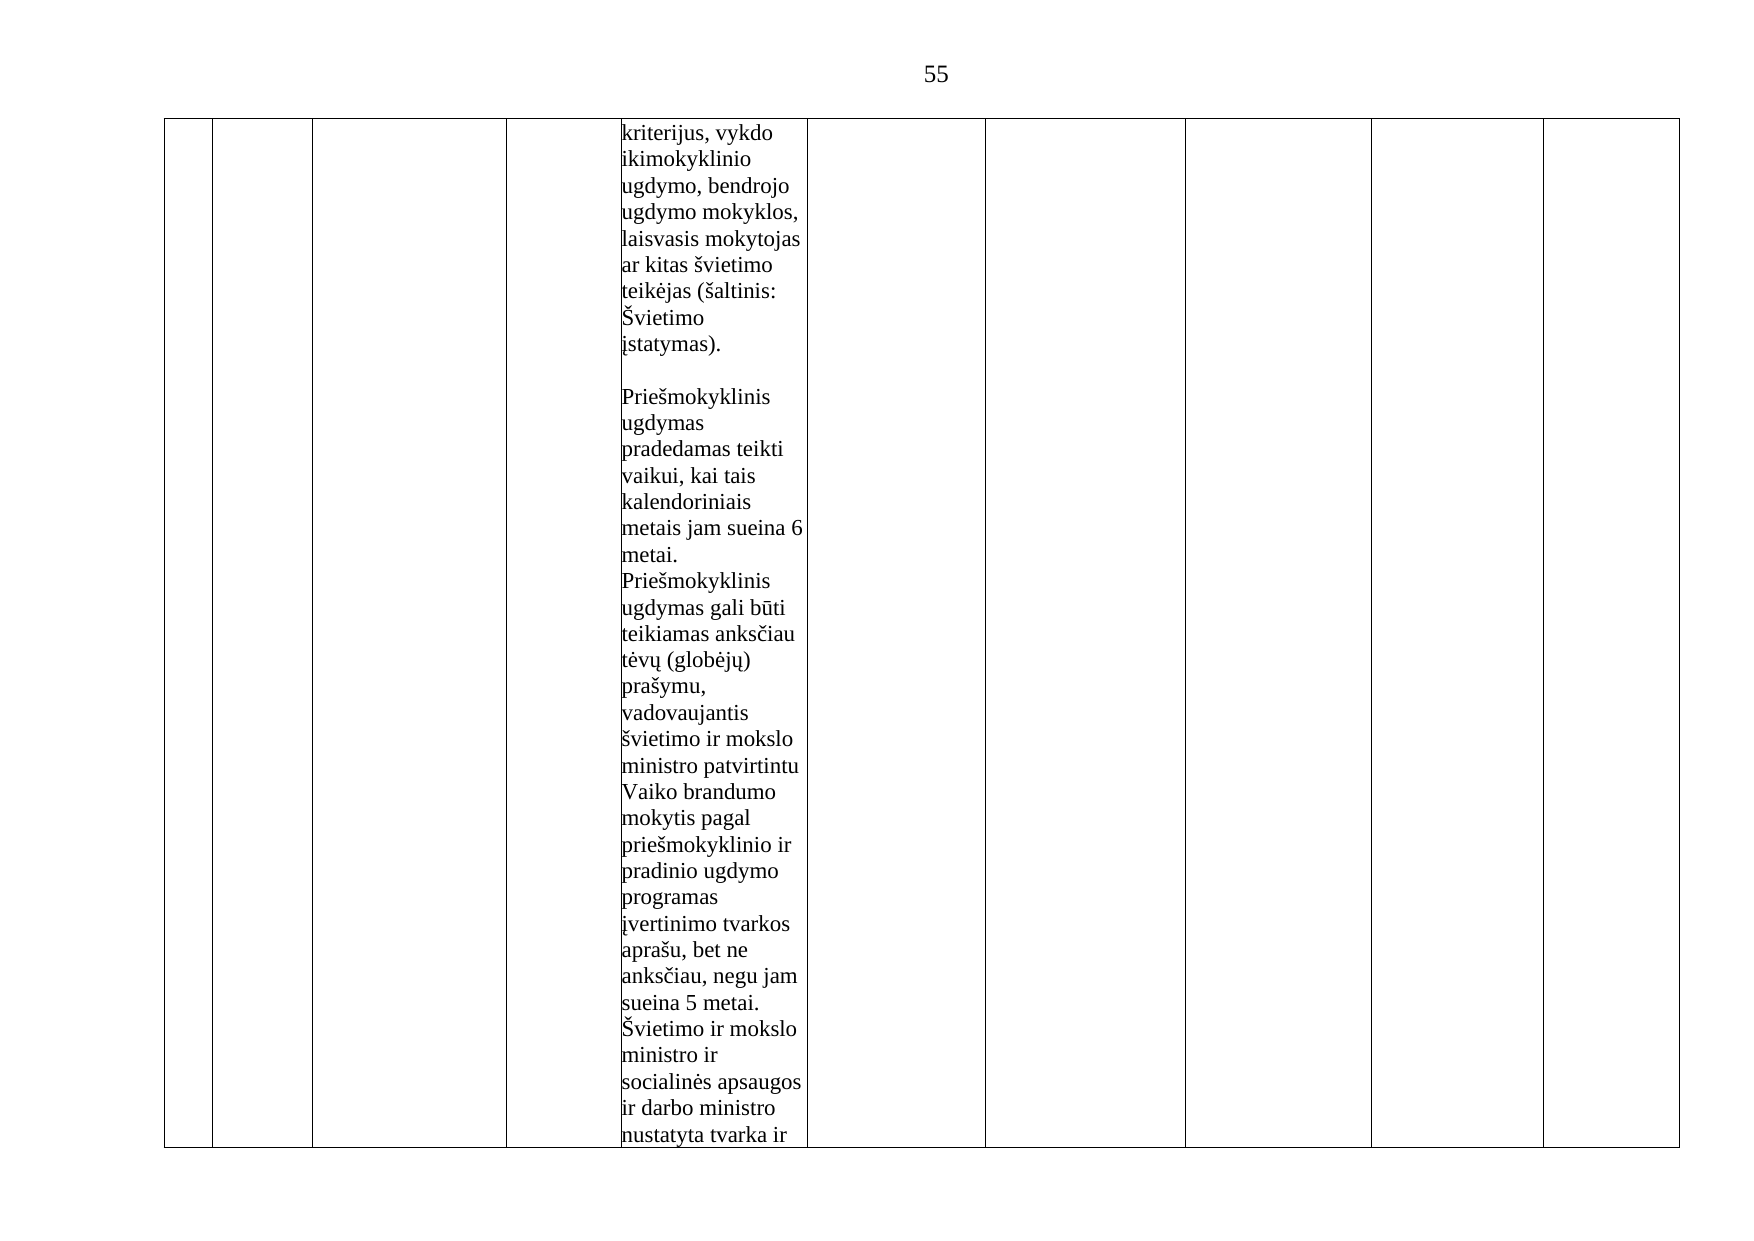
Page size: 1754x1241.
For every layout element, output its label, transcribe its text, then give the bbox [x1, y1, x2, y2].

table_cell [1186, 119, 1371, 1147]
table_cell [1372, 119, 1543, 1147]
table_cell [313, 119, 506, 1147]
table_cell [1544, 119, 1679, 1147]
table_cell kriterijus, vykdo ikimokyklinio ugdymo, bendrojo ugdymo mokyklos, laisvasis mokytojas ar kitas švietimo teikėjas (šaltinis: Švietimo įstatymas). Priešmokyklinis ugdymas pradedamas teikti vaikui, kai tais kalendoriniais metais jam sueina 6 metai. Priešmokyklinis ugdymas gali būti teikiamas anksčiau tėvų (globėjų) prašymu, vadovaujantis švietimo ir mokslo ministro patvirtintu Vaiko brandumo mokytis pagal priešmokyklinio ir pradinio ugdymo programas įvertinimo tvarkos aprašu, bet ne anksčiau, negu jam sueina 5 metai. Švietimo ir mokslo ministro ir socialinės apsaugos ir darbo ministro nustatyta tvarka ir [622, 119, 807, 1147]
table_cell [165, 119, 212, 1147]
table_cell [507, 119, 621, 1147]
table_cell [986, 119, 1185, 1147]
table_cell [808, 119, 985, 1147]
table_cell [213, 119, 312, 1147]
